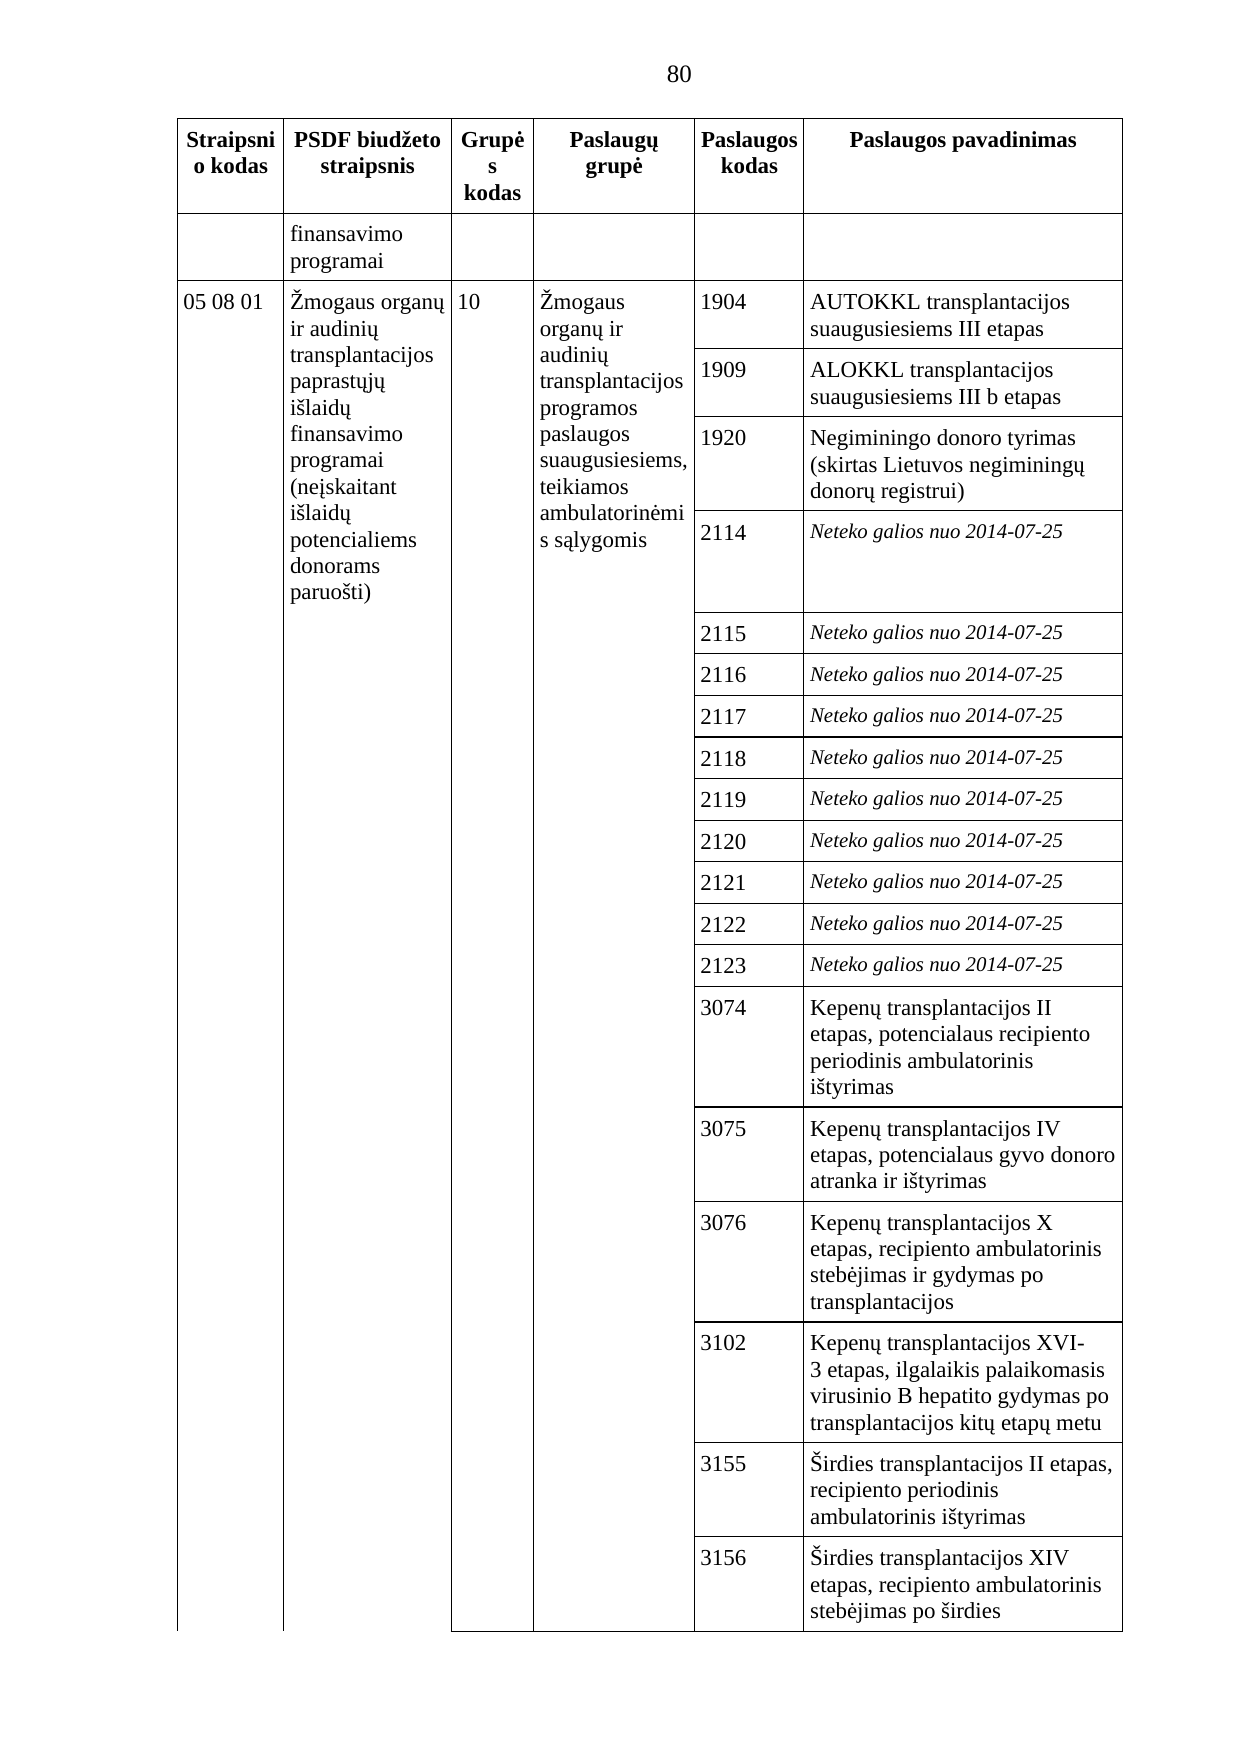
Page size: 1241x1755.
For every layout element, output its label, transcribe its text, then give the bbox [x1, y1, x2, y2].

table_cell [178, 348, 283, 416]
table_cell [178, 820, 283, 861]
table_cell [452, 612, 533, 653]
table_cell 2119 [695, 779, 803, 819]
table_cell 10 [452, 281, 533, 348]
table_cell [178, 903, 283, 944]
table_cell [534, 1442, 694, 1536]
table_cell [178, 1536, 283, 1631]
table_cell [534, 695, 694, 736]
table_cell [284, 820, 451, 861]
table_cell 3076 [695, 1202, 803, 1321]
table_cell Neteko galios nuo 2014-07-25 [804, 696, 1122, 736]
table_cell 2115 [695, 613, 803, 653]
table_cell Žmogaus organų ir audinių transplantacijos paprastųjų išlaidų finansavimo programai (neįskaitant išlaidų potencialiems donorams paruošti) [284, 281, 451, 612]
table_header PSDF biudžeto straipsnis [284, 119, 451, 212]
table_cell 3156 [695, 1537, 803, 1631]
table_cell [284, 695, 451, 736]
table_cell [452, 1536, 533, 1631]
table_cell AUTOKKL transplantacijos suaugusiesiems III etapas [804, 281, 1122, 348]
table_header Paslaugos pavadinimas [804, 119, 1122, 212]
table_cell [452, 695, 533, 736]
table_cell Neteko galios nuo 2014-07-25 [804, 945, 1122, 986]
table_header Grupės kodas [452, 119, 533, 212]
table_cell [534, 1201, 694, 1321]
table_cell [534, 1321, 694, 1442]
table_cell [178, 214, 283, 280]
table_cell 3074 [695, 987, 803, 1106]
table_cell Kepenų transplantacijos X etapas, recipiento ambulatorinis stebėjimas ir gydymas po transplantacijos [804, 1202, 1122, 1321]
table_cell [452, 820, 533, 861]
table_cell 1904 [695, 281, 803, 348]
table_cell [534, 1536, 694, 1631]
table_cell 2117 [695, 696, 803, 736]
table_cell [452, 861, 533, 903]
table_cell Negiminingo donoro tyrimas (skirtas Lietuvos negiminingų donorų registrui) [804, 417, 1122, 510]
table_header Paslaugų grupė [534, 119, 694, 212]
table_cell [452, 510, 533, 612]
table_cell [178, 1201, 283, 1321]
table_cell [452, 1442, 533, 1536]
table_cell [284, 653, 451, 695]
table_cell [534, 778, 694, 819]
table_cell 2122 [695, 904, 803, 944]
table_cell Neteko galios nuo 2014-07-25 [804, 904, 1122, 944]
table_header Straipsnio kodas [178, 119, 283, 212]
table_cell 2114 [695, 511, 803, 612]
table_cell [284, 1106, 451, 1201]
table_cell [534, 944, 694, 986]
table_cell Neteko galios nuo 2014-07-25 [804, 511, 1122, 612]
table_cell [534, 861, 694, 903]
table_cell [452, 214, 533, 280]
table_cell [284, 1321, 451, 1442]
table_cell 2118 [695, 738, 803, 778]
table_cell Širdies transplantacijos XIV etapas, recipiento ambulatorinis stebėjimas po širdies [804, 1537, 1122, 1631]
table_cell [534, 214, 694, 280]
table_cell [452, 944, 533, 986]
table_cell [178, 416, 283, 510]
table_cell [284, 1201, 451, 1321]
table_cell [534, 736, 694, 778]
table_cell [178, 944, 283, 986]
table_cell ALOKKL transplantacijos suaugusiesiems III b etapas [804, 349, 1122, 416]
table_cell [804, 214, 1122, 280]
table_cell [178, 1106, 283, 1201]
table_cell 2121 [695, 862, 803, 903]
table_cell [178, 695, 283, 736]
table_cell Neteko galios nuo 2014-07-25 [804, 654, 1122, 695]
table_cell 2116 [695, 654, 803, 695]
table_cell [534, 612, 694, 653]
table_cell [284, 903, 451, 944]
table_cell [452, 903, 533, 944]
table_cell 3075 [695, 1108, 803, 1201]
table_cell 3155 [695, 1443, 803, 1536]
table_cell Neteko galios nuo 2014-07-25 [804, 613, 1122, 653]
table_cell [534, 820, 694, 861]
table_cell 2123 [695, 945, 803, 986]
table_cell 2120 [695, 821, 803, 861]
table_cell 1920 [695, 417, 803, 510]
table_cell finansavimo programai [284, 214, 451, 280]
table_cell [452, 736, 533, 778]
table_cell [534, 1106, 694, 1201]
table_cell [178, 1442, 283, 1536]
table_cell 05 08 01 [178, 281, 283, 348]
table_cell [452, 986, 533, 1106]
table_cell [534, 653, 694, 695]
table_cell 1909 [695, 349, 803, 416]
table_cell Kepenų transplantacijos IV etapas, potencialaus gyvo donoro atranka ir ištyrimas [804, 1108, 1122, 1201]
table_cell [178, 778, 283, 819]
table_cell [178, 861, 283, 903]
table_cell [695, 214, 803, 280]
table_cell [284, 778, 451, 819]
table_cell [452, 1106, 533, 1201]
table_cell Širdies transplantacijos II etapas, recipiento periodinis ambulatorinis ištyrimas [804, 1443, 1122, 1536]
table_cell [178, 612, 283, 653]
table_cell Neteko galios nuo 2014-07-25 [804, 862, 1122, 903]
table_cell [452, 348, 533, 416]
table_cell Neteko galios nuo 2014-07-25 [804, 738, 1122, 778]
table_cell Neteko galios nuo 2014-07-25 [804, 779, 1122, 819]
table_cell [534, 903, 694, 944]
table_cell [178, 653, 283, 695]
table_cell [178, 986, 283, 1106]
table_cell [284, 1536, 451, 1631]
table_cell [284, 986, 451, 1106]
table_header Paslaugos kodas [695, 119, 803, 212]
table_cell Kepenų transplantacijos XVI-3 etapas, ilgalaikis palaikomasis virusinio B hepatito gydymas po transplantacijos kitų etapų metu [804, 1323, 1122, 1442]
table_cell Žmogaus organų ir audinių transplantacijos programos paslaugos suaugusiesiems, teikiamos ambulatorinėmis sąlygomis [534, 281, 694, 612]
table_cell [284, 736, 451, 778]
table_cell [452, 416, 533, 510]
table_cell [534, 986, 694, 1106]
table_cell Kepenų transplantacijos II etapas, potencialaus recipiento periodinis ambulatorinis ištyrimas [804, 987, 1122, 1106]
table_cell [284, 612, 451, 653]
table_cell [178, 736, 283, 778]
table_cell 3102 [695, 1323, 803, 1442]
table_cell [178, 1321, 283, 1442]
table_cell [284, 1442, 451, 1536]
table_cell [452, 1201, 533, 1321]
table_cell [452, 653, 533, 695]
table_cell [452, 778, 533, 819]
table_cell Neteko galios nuo 2014-07-25 [804, 821, 1122, 861]
table_cell [178, 510, 283, 612]
table_cell [284, 944, 451, 986]
table_cell [452, 1321, 533, 1442]
table_cell [284, 861, 451, 903]
